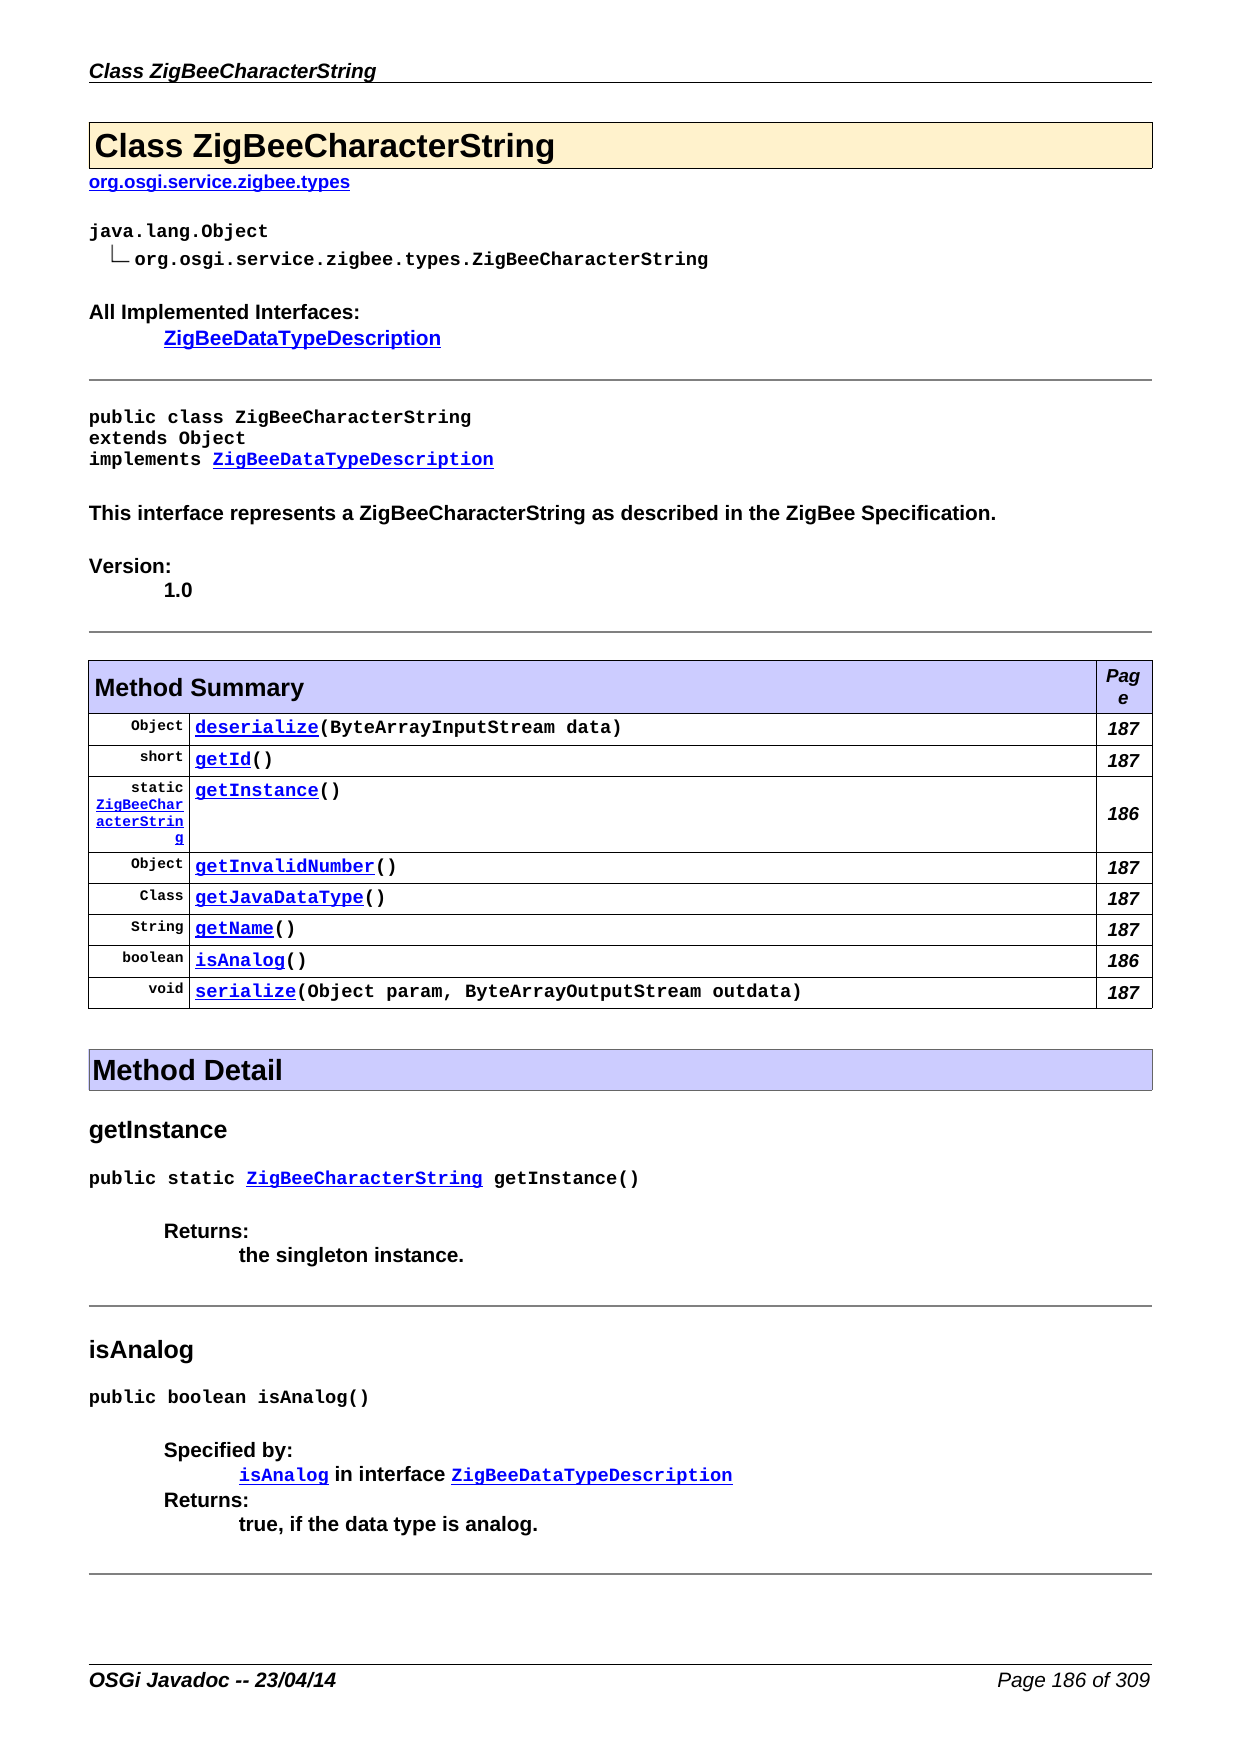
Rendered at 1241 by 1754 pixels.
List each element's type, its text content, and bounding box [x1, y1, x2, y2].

text implements ZigBeeDataTypeDescription [88, 450, 1152, 471]
table_cell serialize(Object param, ByteArrayOutputStream outdata) [190, 978, 1096, 1008]
text org.osgi.service.zigbee.types [88, 171, 1152, 193]
table_cell getInvalidNumber() [190, 853, 1096, 883]
text true, if the data type is analog. [238, 1511, 1152, 1535]
picture [111, 243, 135, 266]
text This interface represents a ZigBeeCharacterString as described in the ZigBee Specification. [88, 501, 1152, 524]
text isAnalog in interface ZigBeeDataTypeDescription [238, 1462, 1152, 1487]
table_cell void [89, 978, 189, 1008]
table_cell Class [89, 884, 189, 914]
table_cell getId() [190, 746, 1096, 776]
text the singleton instance. [238, 1243, 1152, 1267]
subtitle isAnalog [88, 1335, 1152, 1364]
subtitle Method Detail [90, 1050, 1152, 1090]
text ZigBeeDataTypeDescription [163, 326, 1152, 350]
subtitle getInstance [88, 1116, 1152, 1144]
table_cell deserialize(ByteArrayInputStream data) [190, 714, 1096, 744]
table_cell 188 [1097, 746, 1152, 776]
text Specified by: [163, 1438, 1152, 1462]
text public static ZigBeeCharacterString getInstance() [88, 1168, 1152, 1190]
table_cell boolean [89, 946, 189, 977]
table_cell 188 [1097, 978, 1152, 1008]
text org.osgi.service.zigbee.types.ZigBeeCharacterString [88, 243, 1152, 271]
subtitle All Implemented Interfaces: [88, 300, 1152, 324]
text Version: [88, 554, 1152, 578]
text java.lang.Object [88, 222, 1152, 243]
table_cell 188 [1097, 714, 1152, 744]
table_cell getJavaDataType() [190, 884, 1096, 914]
text Returns: [163, 1219, 1152, 1243]
table_header Method Summary [89, 661, 1096, 713]
table_cell 188 [1097, 915, 1152, 945]
text 1.0 [163, 578, 1152, 602]
table_cell 187 [1097, 777, 1152, 852]
table_cell 188 [1097, 853, 1152, 883]
table_cell getName() [190, 915, 1096, 945]
text public class ZigBeeCharacterString [88, 408, 1152, 429]
table_cell Object [89, 714, 189, 744]
table_cell static ZigBeeCharacterString [89, 777, 189, 852]
table_header Page [1097, 661, 1152, 713]
text public boolean isAnalog() [88, 1388, 1152, 1409]
subtitle Class ZigBeeCharacterString [90, 123, 1152, 168]
table_cell String [89, 915, 189, 945]
table_cell isAnalog() [190, 946, 1096, 977]
text extends Object [88, 429, 1152, 450]
table_cell 188 [1097, 884, 1152, 914]
text Returns: [163, 1487, 1152, 1511]
table_cell getInstance() [190, 777, 1096, 852]
table_cell Object [89, 853, 189, 883]
table_cell 187 [1097, 946, 1152, 977]
table_cell short [89, 746, 189, 776]
